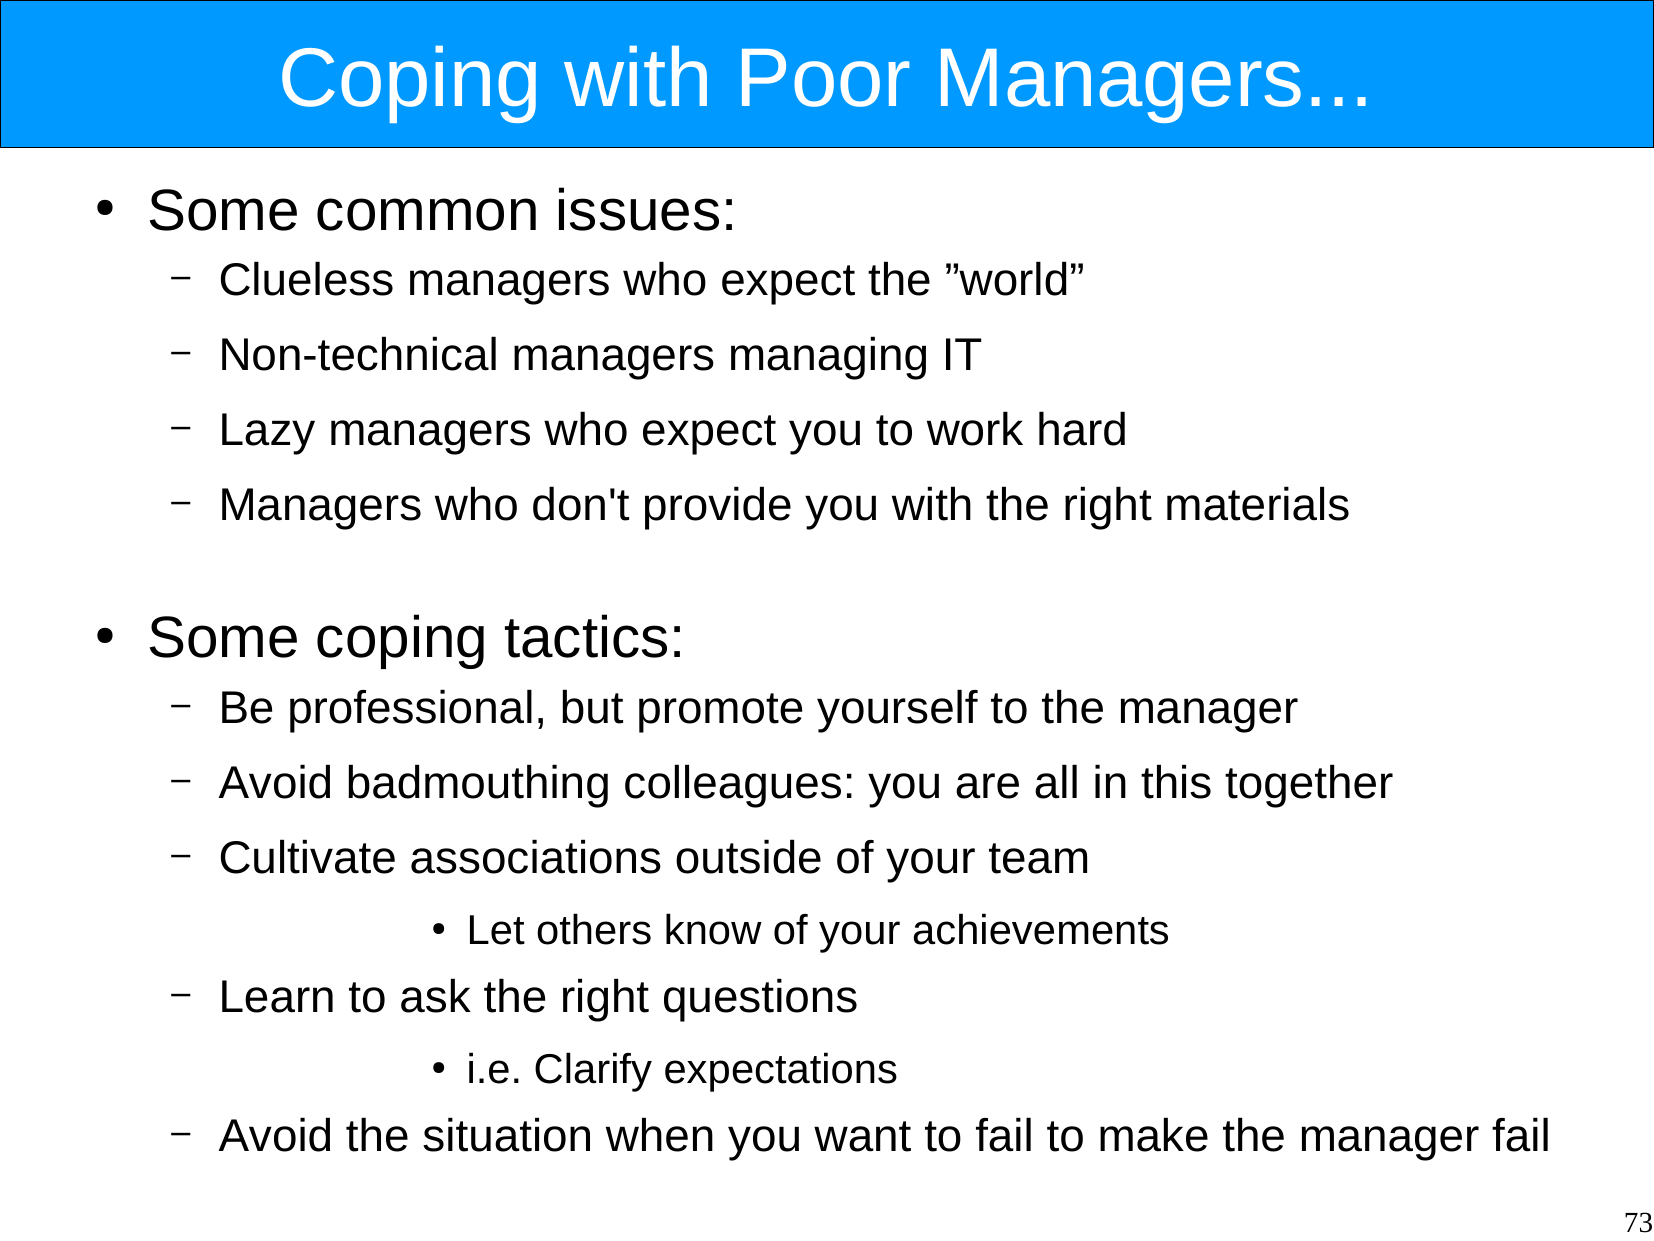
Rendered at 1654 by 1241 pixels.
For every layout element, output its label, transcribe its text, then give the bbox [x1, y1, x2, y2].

title Coping with Poor Managers... [82, 21, 1571, 135]
list Some common issues: Clueless managers who expect the ”world” Non-technical managers managing IT Lazy managers who expect you to work hard Managers who don't provide you with the right materials Some coping tactics: Be professional, but promote yourself to the manager Avoid badmouthing colleagues: you are all in this together Cultivate associations outside of your team Let others know of your achievements Learn to ask the right questions i.e. Clarify expectations Avoid the situation when you want to fail to make the manager fail [76, 177, 1565, 1196]
